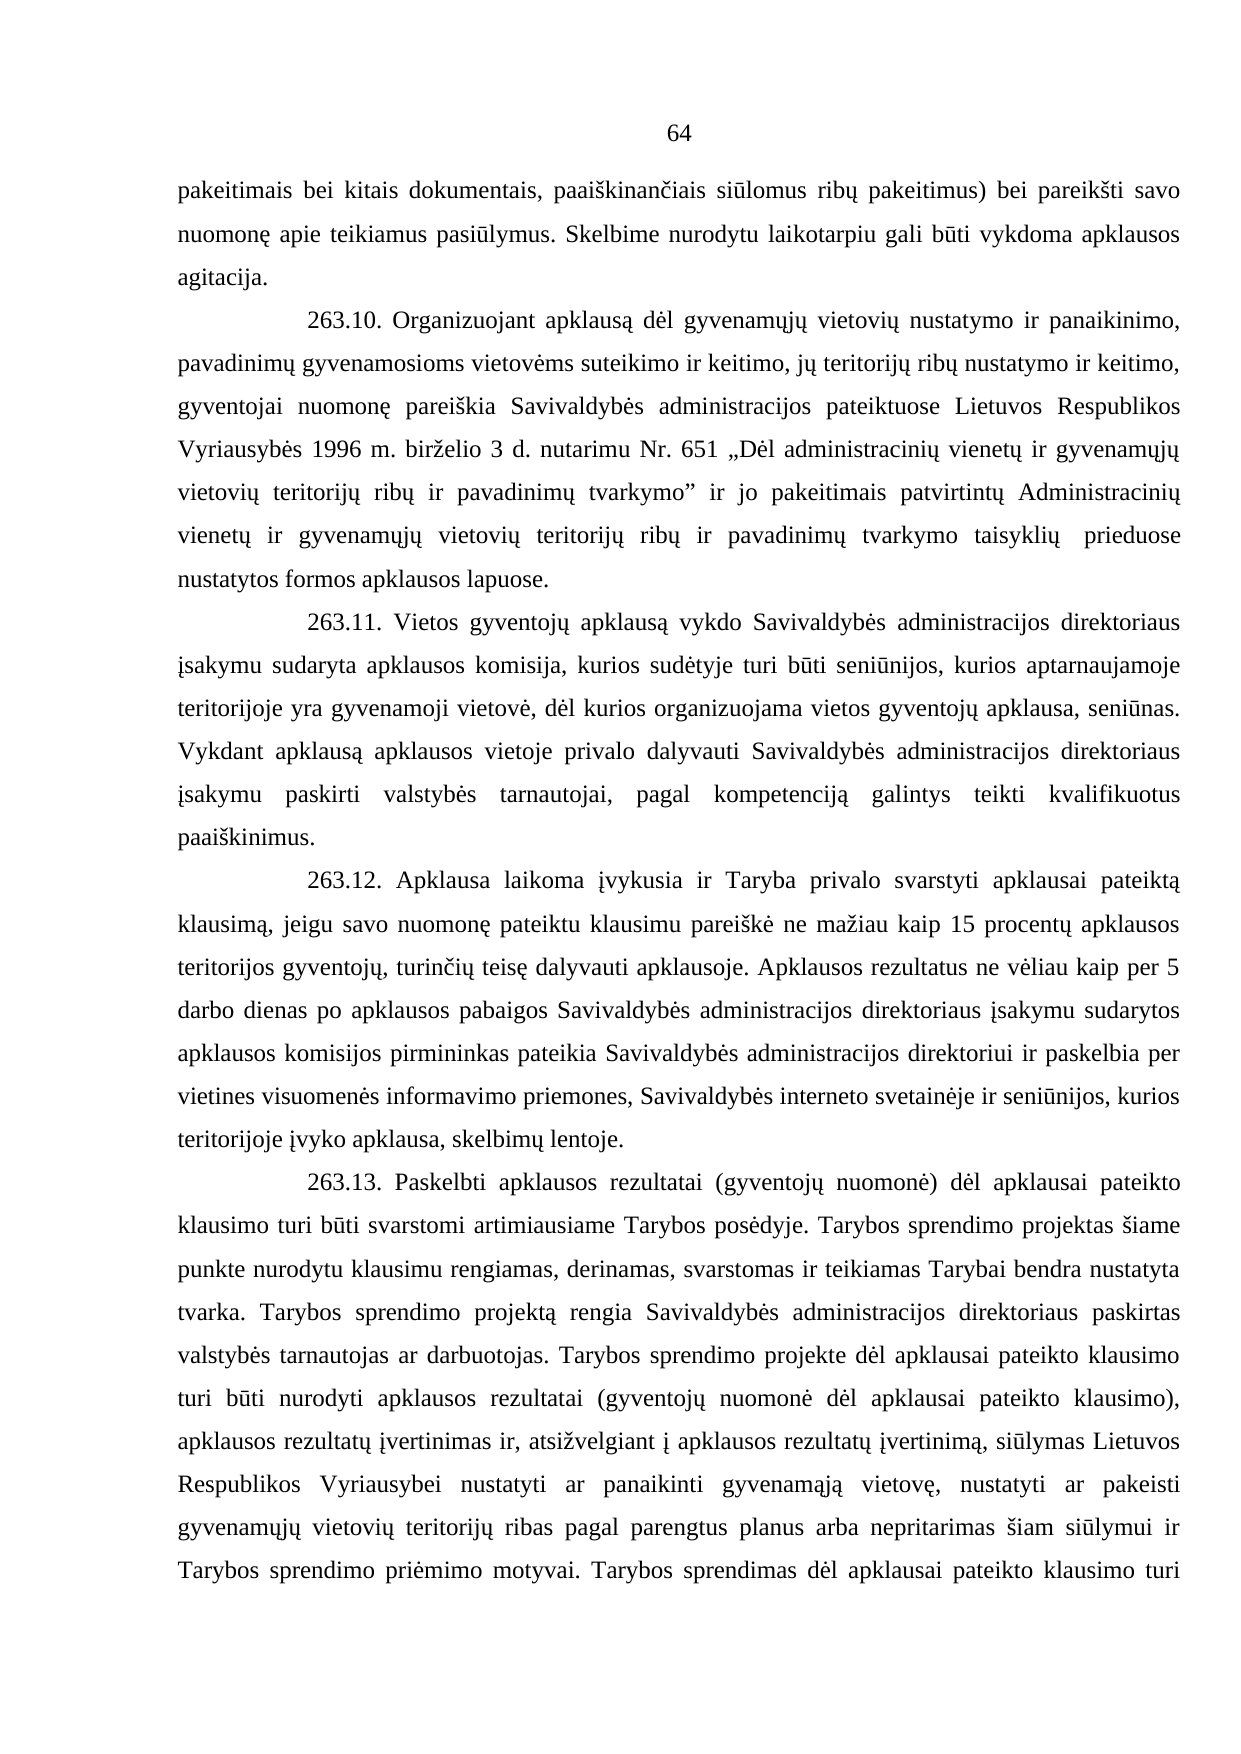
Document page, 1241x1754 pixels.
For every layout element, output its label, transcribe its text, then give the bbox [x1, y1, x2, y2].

text 263.12. Apklausa laikoma įvykusia ir Taryba privalo svarstyti apklausai pateiktą klausimą, jeigu savo nuomonę pateiktu klausimu pareiškė ne mažiau kaip 15 procentų apklausos teritorijos gyventojų, turinčių teisę dalyvauti apklausoje. Apklausos rezultatus ne vėliau kaip per 5 darbo dienas po apklausos pabaigos Savivaldybės administracijos direktoriaus įsakymu sudarytos apklausos komisijos pirmininkas pateikia Savivaldybės administracijos direktoriui ir paskelbia per vietines visuomenės informavimo priemones, Savivaldybės interneto svetainėje ir seniūnijos, kurios teritorijoje įvyko apklausa, skelbimų lentoje. [177, 866, 1181, 1153]
text 263.10. Organizuojant apklausą dėl gyvenamųjų vietovių nustatymo ir panaikinimo, pavadinimų gyvenamosioms vietovėms suteikimo ir keitimo, jų teritorijų ribų nustatymo ir keitimo, gyventojai nuomonę pareiškia Savivaldybės administracijos pateiktuose Lietuvos Respublikos Vyriausybės 1996 m. birželio 3 d. nutarimu Nr. 651 „Dėl administracinių vienetų ir gyvenamųjų vietovių teritorijų ribų ir pavadinimų tvarkymo” ir jo pakeitimais patvirtintų Administracinių vienetų ir gyvenamųjų vietovių teritorijų ribų ir pavadinimų tvarkymo taisyklių prieduose nustatytos formos apklausos lapuose. [177, 305, 1181, 592]
text 263.13. Paskelbti apklausos rezultatai (gyventojų nuomonė) dėl apklausai pateikto klausimo turi būti svarstomi artimiausiame Tarybos posėdyje. Tarybos sprendimo projektas šiame punkte nurodytu klausimu rengiamas, derinamas, svarstomas ir teikiamas Tarybai bendra nustatyta tvarka. Tarybos sprendimo projektą rengia Savivaldybės administracijos direktoriaus paskirtas valstybės tarnautojas ar darbuotojas. Tarybos sprendimo projekte dėl apklausai pateikto klausimo turi būti nurodyti apklausos rezultatai (gyventojų nuomonė dėl apklausai pateikto klausimo), apklausos rezultatų įvertinimas ir, atsižvelgiant į apklausos rezultatų įvertinimą, siūlymas Lietuvos Respublikos Vyriausybei nustatyti ar panaikinti gyvenamąją vietovę, nustatyti ar pakeisti gyvenamųjų vietovių teritorijų ribas pagal parengtus planus arba nepritarimas šiam siūlymui ir Tarybos sprendimo priėmimo motyvai. Tarybos sprendimas dėl apklausai pateikto klausimo turi [177, 1167, 1181, 1584]
text pakeitimais bei kitais dokumentais, paaiškinančiais siūlomus ribų pakeitimus) bei pareikšti savo nuomonę apie teikiamus pasiūlymus. Skelbime nurodytu laikotarpiu gali būti vykdoma apklausos agitacija. [177, 176, 1181, 291]
text 263.11. Vietos gyventojų apklausą vykdo Savivaldybės administracijos direktoriaus įsakymu sudaryta apklausos komisija, kurios sudėtyje turi būti seniūnijos, kurios aptarnaujamoje teritorijoje yra gyvenamoji vietovė, dėl kurios organizuojama vietos gyventojų apklausa, seniūnas. Vykdant apklausą apklausos vietoje privalo dalyvauti Savivaldybės administracijos direktoriaus įsakymu paskirti valstybės tarnautojai, pagal kompetenciją galintys teikti kvalifikuotus paaiškinimus. [177, 607, 1181, 851]
